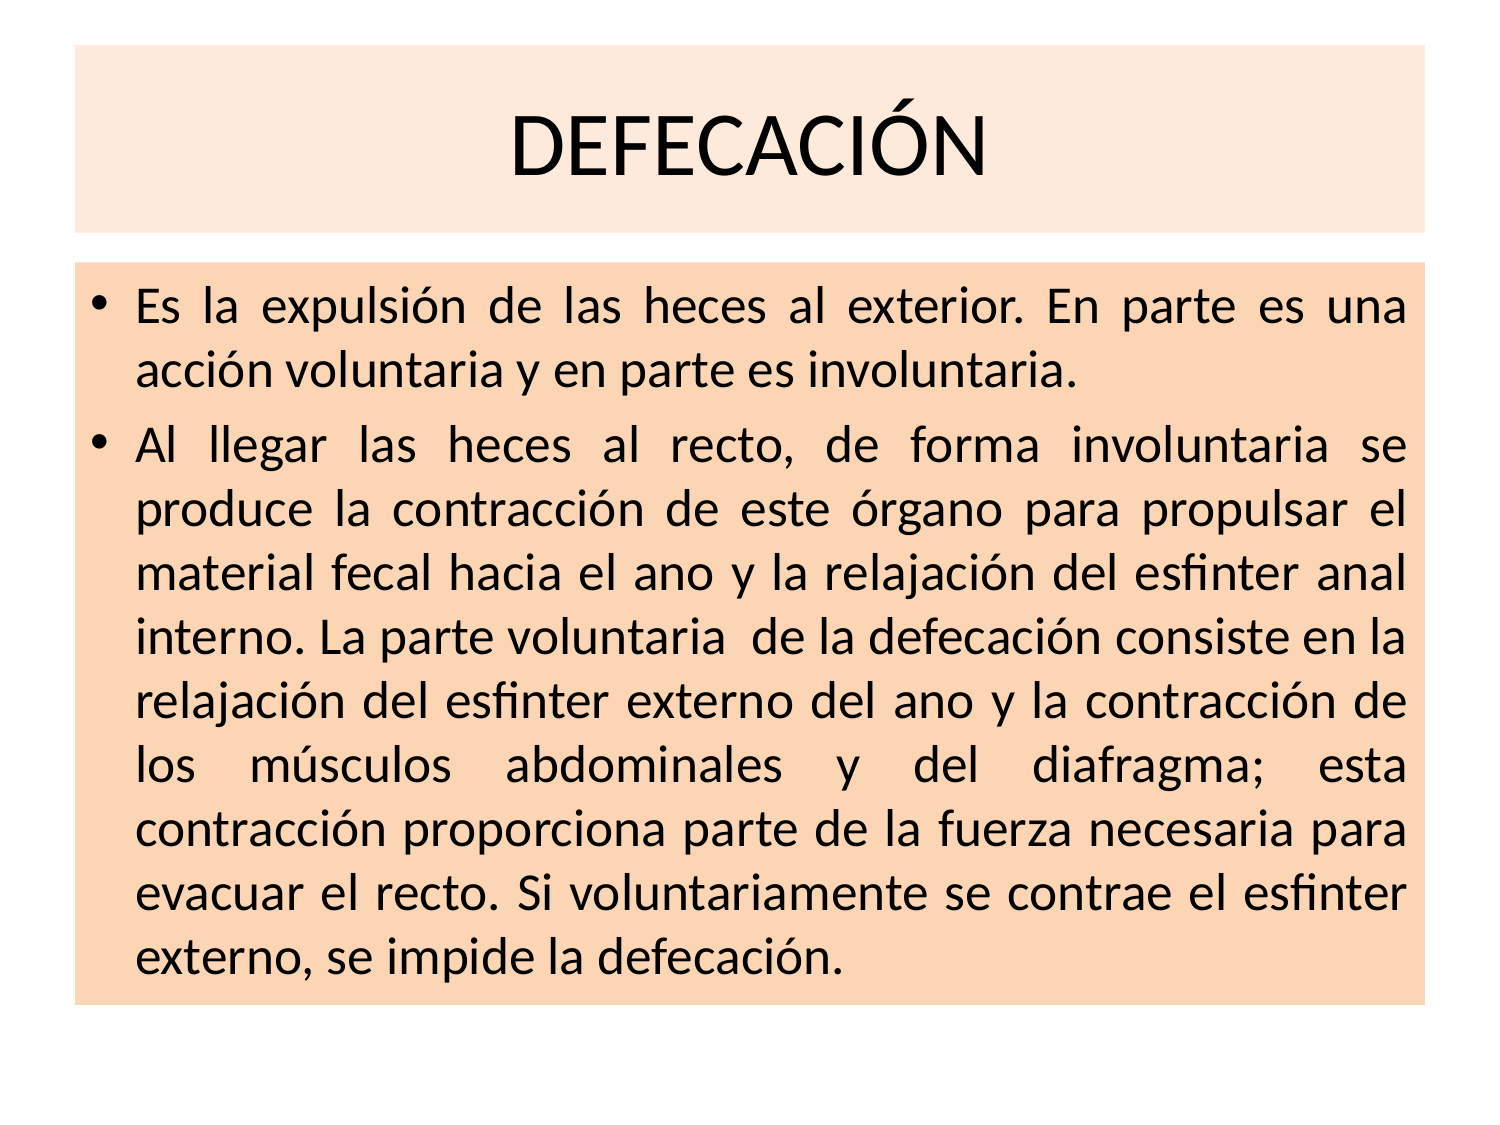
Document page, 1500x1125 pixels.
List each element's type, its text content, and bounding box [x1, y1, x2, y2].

title DEFECACIÓN [75, 45, 1425, 233]
list Es la expulsión de las heces al exterior. En parte es una acción voluntaria y en parte es involuntaria. Al llegar las heces al recto, de forma involuntaria se produce la contracción de este órgano para propulsar el material fecal hacia el ano y la relajación del esfinter anal interno. La parte voluntaria de la defecación consiste en la relajación del esfinter externo del ano y la contracción de los músculos abdominales y del diafragma; esta contracción proporciona parte de la fuerza necesaria para evacuar el recto. Si voluntariamente se contrae el esfinter externo, se impide la defecación. [75, 262, 1425, 1005]
